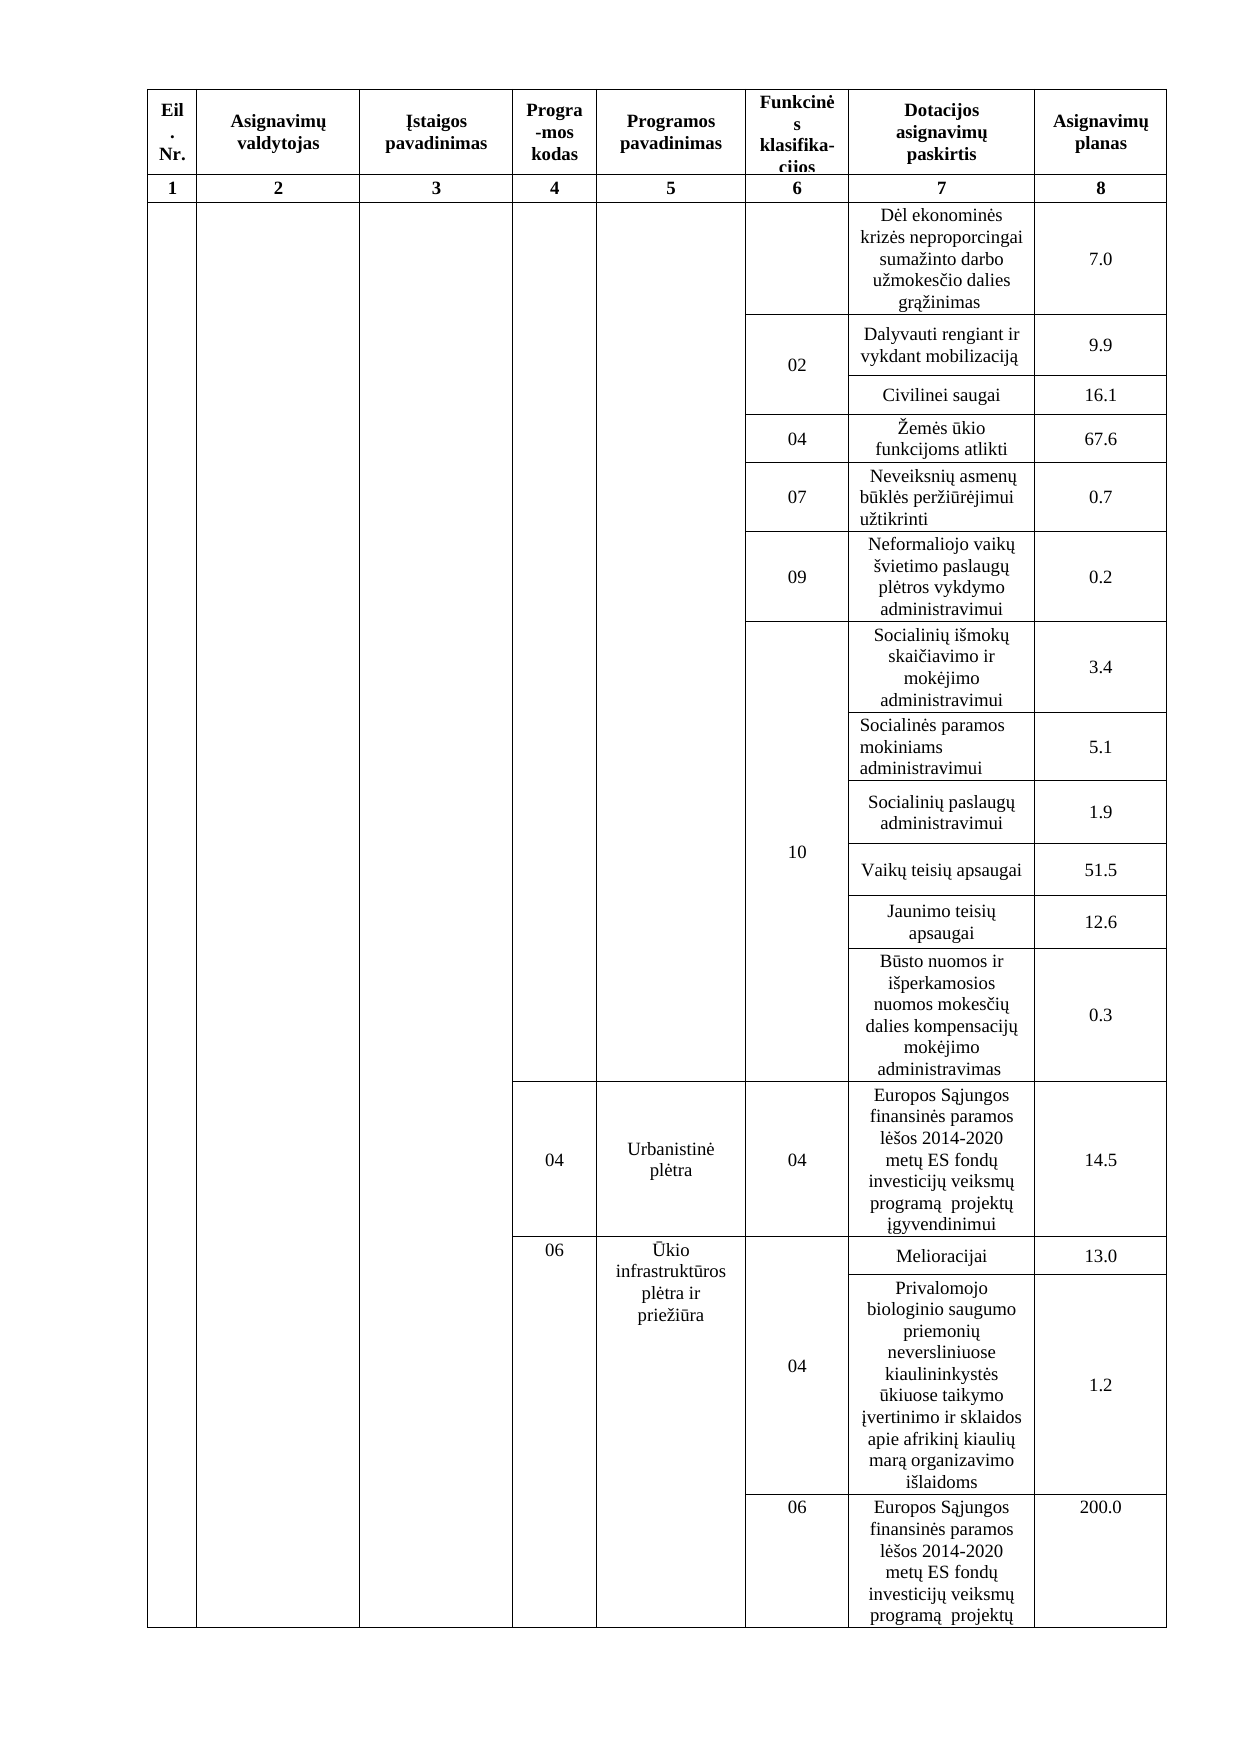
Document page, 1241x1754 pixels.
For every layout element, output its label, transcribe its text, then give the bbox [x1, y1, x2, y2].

table_cell 8 [1035, 175, 1166, 202]
table_cell 3 [360, 175, 512, 202]
table_cell Būsto nuomos ir išperkamosios nuomos mokesčių dalies kompensacijų mokėjimo administravimas [849, 949, 1034, 1081]
table_cell 0.3 [1035, 949, 1166, 1081]
table_cell Žemės ūkio funkcijoms atlikti [849, 415, 1034, 462]
table_cell 5 [597, 175, 745, 202]
table_cell 06 [746, 1495, 848, 1627]
table_cell 04 [746, 415, 848, 462]
table_cell Melioracijai [849, 1237, 1034, 1274]
table_header Programos pavadinimas [597, 90, 745, 173]
table_cell 12.6 [1035, 896, 1166, 948]
table_cell Vaikų teisių apsaugai [849, 844, 1034, 894]
table_cell [197, 203, 359, 1627]
table_cell 0.2 [1035, 532, 1166, 621]
table_cell [148, 203, 196, 1627]
table_cell Privalomojo biologinio saugumo priemonių neversliniuose kiaulininkystės ūkiuose taikymo įvertinimo ir sklaidos apie afrikinį kiaulių marą organizavimo išlaidoms [849, 1275, 1034, 1494]
table_cell 67.6 [1035, 415, 1166, 462]
table_cell 5.1 [1035, 713, 1166, 780]
table_cell 10 [746, 622, 848, 1081]
table_cell Dėl ekonominės krizės neproporcingai sumažinto darbo užmokesčio dalies grąžinimas [849, 203, 1034, 314]
table_cell 02 [746, 315, 848, 414]
table_cell 0.7 [1035, 463, 1166, 531]
table_cell Urbanistinė plėtra [597, 1082, 745, 1236]
table_cell [513, 203, 596, 1081]
table_cell Socialinių išmokų skaičiavimo ir mokėjimo administravimui [849, 622, 1034, 712]
table_cell [746, 203, 848, 314]
table_cell Socialinių paslaugų administravimui [849, 781, 1034, 843]
table_cell 13.0 [1035, 1237, 1166, 1274]
table_cell 04 [513, 1082, 596, 1236]
table_cell 2 [197, 175, 359, 202]
table_header Funkcinės klasifika-cijos kodas [746, 90, 848, 173]
table_cell 07 [746, 463, 848, 531]
table_header Eil. Nr. [148, 90, 196, 173]
table_cell 51.5 [1035, 844, 1166, 894]
table_cell 200.0 [1035, 1495, 1166, 1627]
table_cell 09 [746, 532, 848, 621]
table_header Asignavimų valdytojas [197, 90, 359, 173]
table_cell 04 [746, 1237, 848, 1494]
table_cell 1 [148, 175, 196, 202]
table_cell [597, 203, 745, 1081]
table_cell 06 [513, 1237, 596, 1627]
table_cell Socialinės paramos mokiniams administravimui [849, 713, 1034, 780]
table_cell 3.4 [1035, 622, 1166, 712]
table_cell Dalyvauti rengiant ir vykdant mobilizaciją [849, 315, 1034, 375]
table_cell 1.2 [1035, 1275, 1166, 1494]
table_cell Neveiksnių asmenų būklės peržiūrėjimui užtikrinti [849, 463, 1034, 531]
table_cell 1.9 [1035, 781, 1166, 843]
table_cell Ūkio infrastruktūros plėtra ir priežiūra [597, 1237, 745, 1627]
table_cell 04 [746, 1082, 848, 1236]
table_cell [360, 203, 512, 1627]
table_cell 6 [746, 175, 848, 202]
table_cell 7 [849, 175, 1034, 202]
table_cell 4 [513, 175, 596, 202]
table_cell 7.0 [1035, 203, 1166, 314]
table_cell Europos Sąjungos finansinės paramos lėšos 2014-2020 metų ES fondų investicijų veiksmų programą projektų įgyvendinimui [849, 1082, 1034, 1236]
table_cell 14.5 [1035, 1082, 1166, 1236]
table_cell Neformaliojo vaikų švietimo paslaugų plėtros vykdymo administravimui [849, 532, 1034, 621]
table_header Įstaigos pavadinimas [360, 90, 512, 173]
table_header Progra-mos kodas [513, 90, 596, 173]
table_cell 9.9 [1035, 315, 1166, 375]
table_cell Jaunimo teisių apsaugai [849, 896, 1034, 948]
table_cell 16.1 [1035, 376, 1166, 414]
table_header Dotacijos asignavimų paskirtis [849, 90, 1034, 173]
table_cell Civilinei saugai [849, 376, 1034, 414]
table_header Asignavimų planas [1035, 90, 1166, 173]
table_cell Europos Sąjungos finansinės paramos lėšos 2014-2020 metų ES fondų investicijų veiksmų programą projektų [849, 1495, 1034, 1627]
